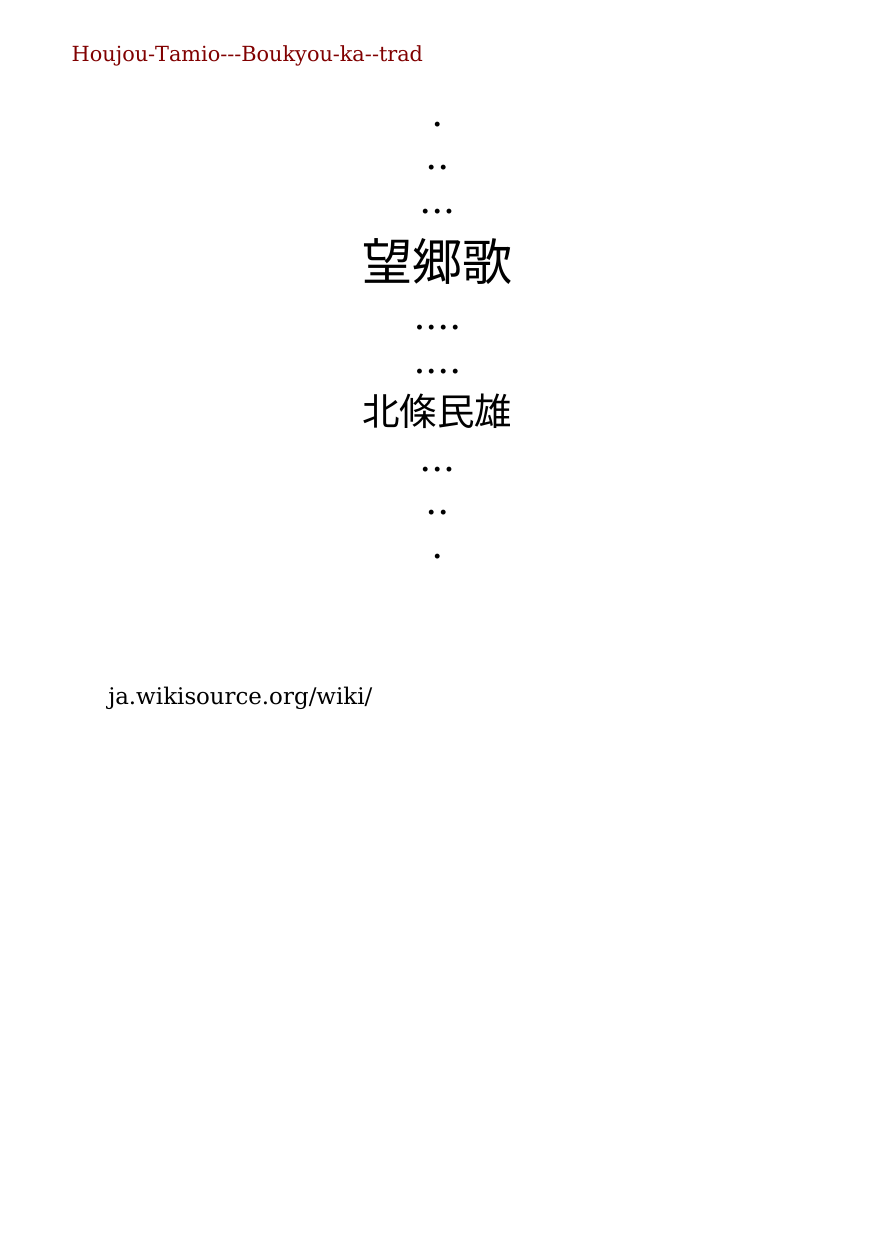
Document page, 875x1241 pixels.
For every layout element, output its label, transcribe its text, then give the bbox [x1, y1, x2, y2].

text ja.wikisource.org/wiki/ [72, 683, 802, 710]
subtitle . .. ... 望郷歌 .... .... 北條民雄 ... .. . [36, 91, 838, 567]
text Houjou-Tamio---Boukyou-ka--trad [71, 42, 803, 66]
